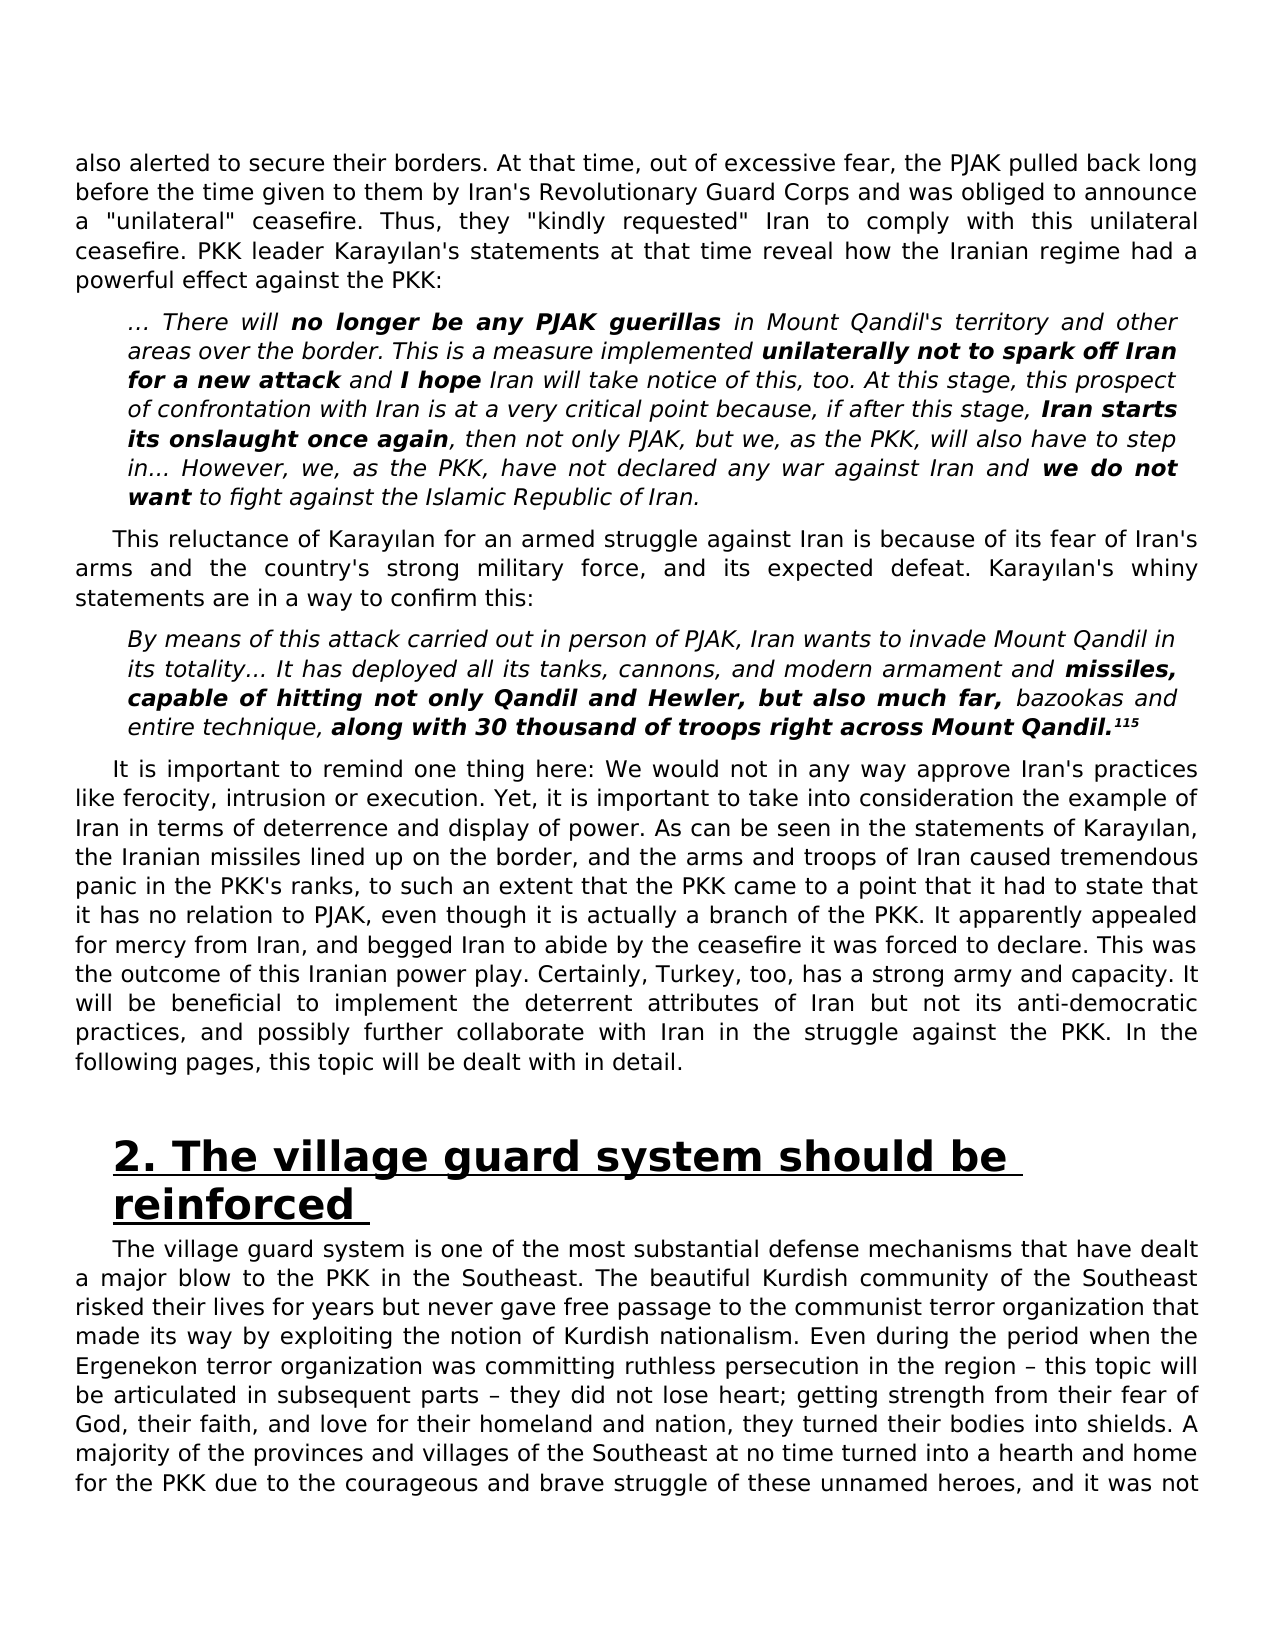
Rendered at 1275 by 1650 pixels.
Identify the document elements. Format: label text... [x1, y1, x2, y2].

subtitle 2. The village guard system should be reinforced [112, 1132, 1200, 1229]
text also alerted to secure their borders. At that time, out of excessive fear, the PJAK pulled back long before the time given to them by Iran's Revolutionary Guard Corps and was obliged to announce a "unilateral" ceasefire. Thus, they "kindly requested" Iran to comply with this unilateral ceasefire. PKK leader Karayılan's statements at that time reveal how the Iranian regime had a powerful effect against the PKK: [75, 150, 1200, 294]
text … There will no longer be any PJAK guerillas in Mount Qandil's territory and other areas over the border. This is a measure implemented unilaterally not to spark off Iran for a new attack and I hope Iran will take notice of this, too. At this stage, this prospect of confrontation with Iran is at a very critical point because, if after this stage, Iran starts its onslaught once again, then not only PJAK, but we, as the PKK, will also have to step in... However, we, as the PKK, have not declared any war against Iran and we do not want to fight against the Islamic Republic of Iran. [127, 309, 1177, 511]
text By means of this attack carried out in person of PJAK, Iran wants to invade Mount Qandil in its totality... It has deployed all its tanks, cannons, and modern armament and missiles, capable of hitting not only Qandil and Hewler, but also much far, bazookas and entire technique, along with 30 thousand of troops right across Mount Qandil.115 [127, 627, 1177, 741]
text It is important to remind one thing here: We would not in any way approve Iran's practices like ferocity, intrusion or execution. Yet, it is important to take into consideration the example of Iran in terms of deterrence and display of power. As can be seen in the statements of Karayılan, the Iranian missiles lined up on the border, and the arms and troops of Iran caused tremendous panic in the PKK's ranks, to such an extent that the PKK came to a point that it had to state that it has no relation to PJAK, even though it is actually a branch of the PKK. It apparently appealed for mercy from Iran, and begged Iran to abide by the ceasefire it was forced to declare. This was the outcome of this Iranian power play. Certainly, Turkey, too, has a strong army and capacity. It will be beneficial to implement the deterrent attributes of Iran but not its anti-democratic practices, and possibly further collaborate with Iran in the struggle against the PKK. In the following pages, this topic will be dealt with in detail. [75, 756, 1200, 1076]
text This reluctance of Karayılan for an armed struggle against Iran is because of its fear of Iran's arms and the country's strong military force, and its expected defeat. Karayılan's whiny statements are in a way to confirm this: [75, 526, 1200, 611]
text The village guard system is one of the most substantial defense mechanisms that have dealt a major blow to the PKK in the Southeast. The beautiful Kurdish community of the Southeast risked their lives for years but never gave free passage to the communist terror organization that made its way by exploiting the notion of Kurdish nationalism. Even during the period when the Ergenekon terror organization was committing ruthless persecution in the region – this topic will be articulated in subsequent parts – they did not lose heart; getting strength from their fear of God, their faith, and love for their homeland and nation, they turned their bodies into shields. A majority of the provinces and villages of the Southeast at no time turned into a hearth and home for the PKK due to the courageous and brave struggle of these unnamed heroes, and it was not [75, 1236, 1200, 1497]
